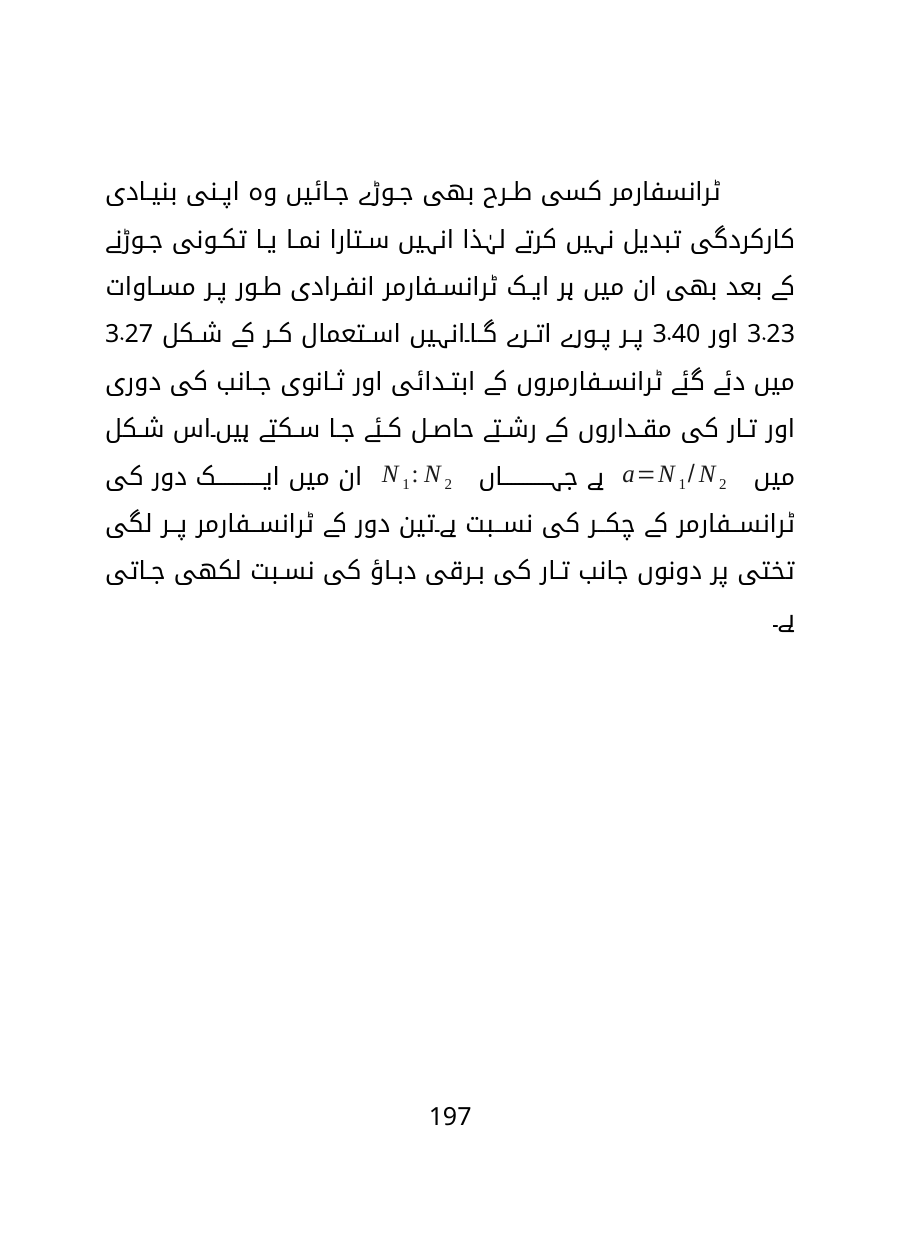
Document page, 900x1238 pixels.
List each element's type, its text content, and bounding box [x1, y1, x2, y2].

text ٹرانسفارمر کسی طرح بھی جوڑے جائیں وہ اپنی بنیادی کارکردگی تبدیل نہیں کرتے لہٰذا انہیں ستارا نما یا تکونی جوڑنے کے بعد بھی ان میں ہر ایک ٹرانسفارمر انفرادی طور پر مساوات 3.23 اور 3.40 پر پورے اترے گا۔انہیں استعمال کر کے شکل 3.27 میں دئے گئے ٹرانسفارمروں کے ابتدائی اور ثانوی جانب کی دوری اور تار کی مقداروں کے رشتے حاصل کئے جا سکتے ہیں۔اس شکل میں ہے جہاں ان میں ایک دور کی ٹرانسفارمر کے چکر کی نسبت ہے۔تین دور کے ٹرانسفارمر پر لگی تختی پر دونوں جانب تار کی برقی دباؤ کی نسبت لکھی جاتی ہے۔ [105, 168, 795, 642]
